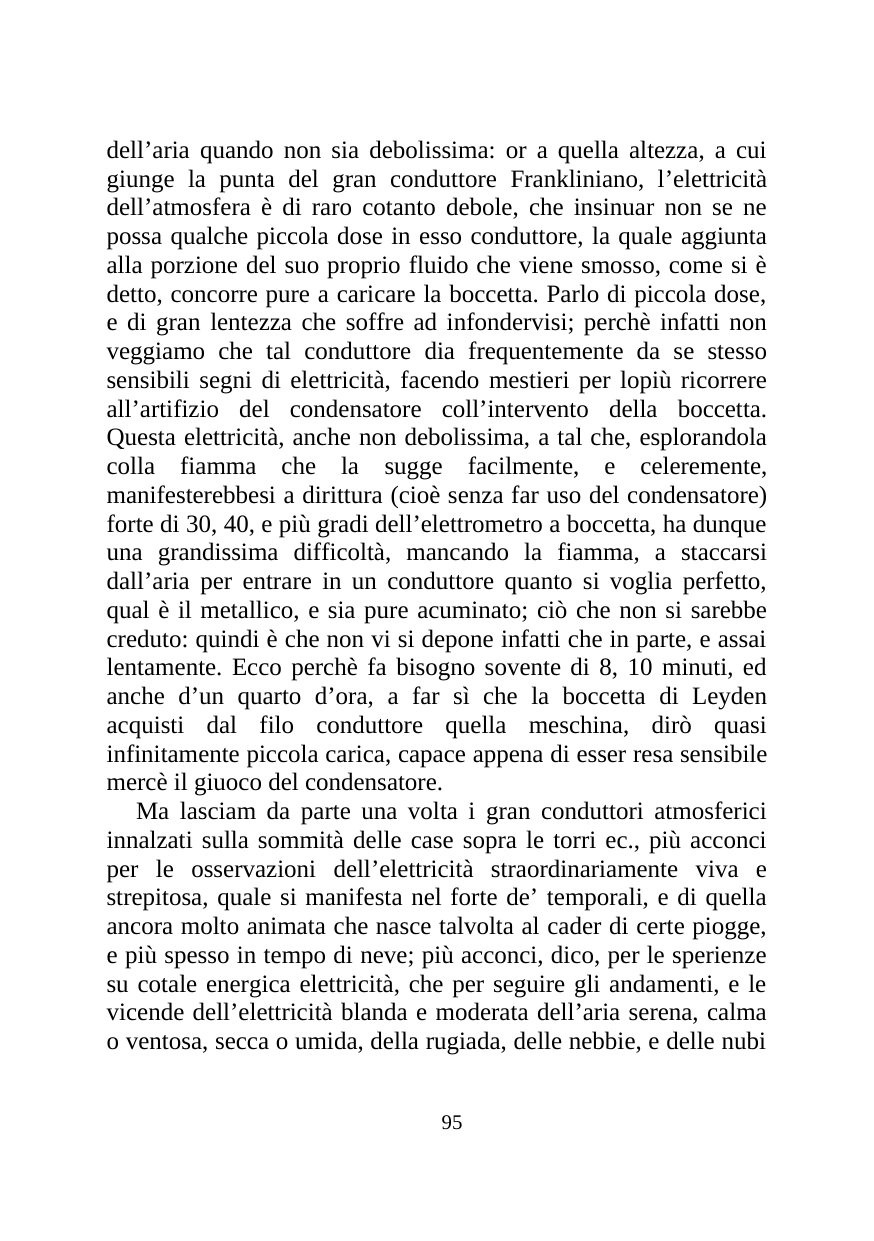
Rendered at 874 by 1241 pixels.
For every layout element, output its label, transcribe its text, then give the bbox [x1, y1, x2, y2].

text dell’aria quando non sia debolissima: or a quella altezza, a cui giunge la punta del gran conduttore Frankliniano, l’elettricità dell’atmosfera è di raro cotanto debole, che insinuar non se ne possa qualche piccola dose in esso conduttore, la quale aggiunta alla porzione del suo proprio fluido che viene smosso, come si è detto, concorre pure a caricare la boccetta. Parlo di piccola dose, e di gran lentezza che soffre ad infondervisi; perchè infatti non veggiamo che tal conduttore dia frequentemente da se stesso sensibili segni di elettricità, facendo mestieri per lopiù ricorrere all’artifizio del condensatore coll’intervento della boccetta. Questa elettricità, anche non debolissima, a tal che, esplorandola colla fiamma che la sugge facilmente, e celeremente, manifesterebbesi a dirittura (cioè senza far uso del condensatore) forte di 30, 40, e più gradi dell’elettrometro a boccetta, ha dunque una grandissima difficoltà, mancando la fiamma, a staccarsi dall’aria per entrare in un conduttore quanto si voglia perfetto, qual è il metallico, e sia pure acuminato; ciò che non si sarebbe creduto: quindi è che non vi si depone infatti che in parte, e assai lentamente. Ecco perchè fa bisogno sovente di 8, 10 minuti, ed anche d’un quarto d’ora, a far sì che la boccetta di Leyden acquisti dal filo conduttore quella meschina, dirò quasi infinitamente piccola carica, capace appena di esser resa sensibile mercè il giuoco del condensatore. [106, 135, 768, 796]
text Ma lasciam da parte una volta i gran conduttori atmosferici innalzati sulla sommità delle case sopra le torri ec., più acconci per le osservazioni dell’elettricità straordinariamente viva e strepitosa, quale si manifesta nel forte de’ temporali, e di quella ancora molto animata che nasce talvolta al cader di certe piogge, e più spesso in tempo di neve; più acconci, dico, per le sperienze su cotale energica elettricità, che per seguire gli andamenti, e le vicende dell’elettricità blanda e moderata dell’aria serena, calma o ventosa, secca o umida, della rugiada, delle nebbie, e delle nubi [106, 796, 768, 1055]
